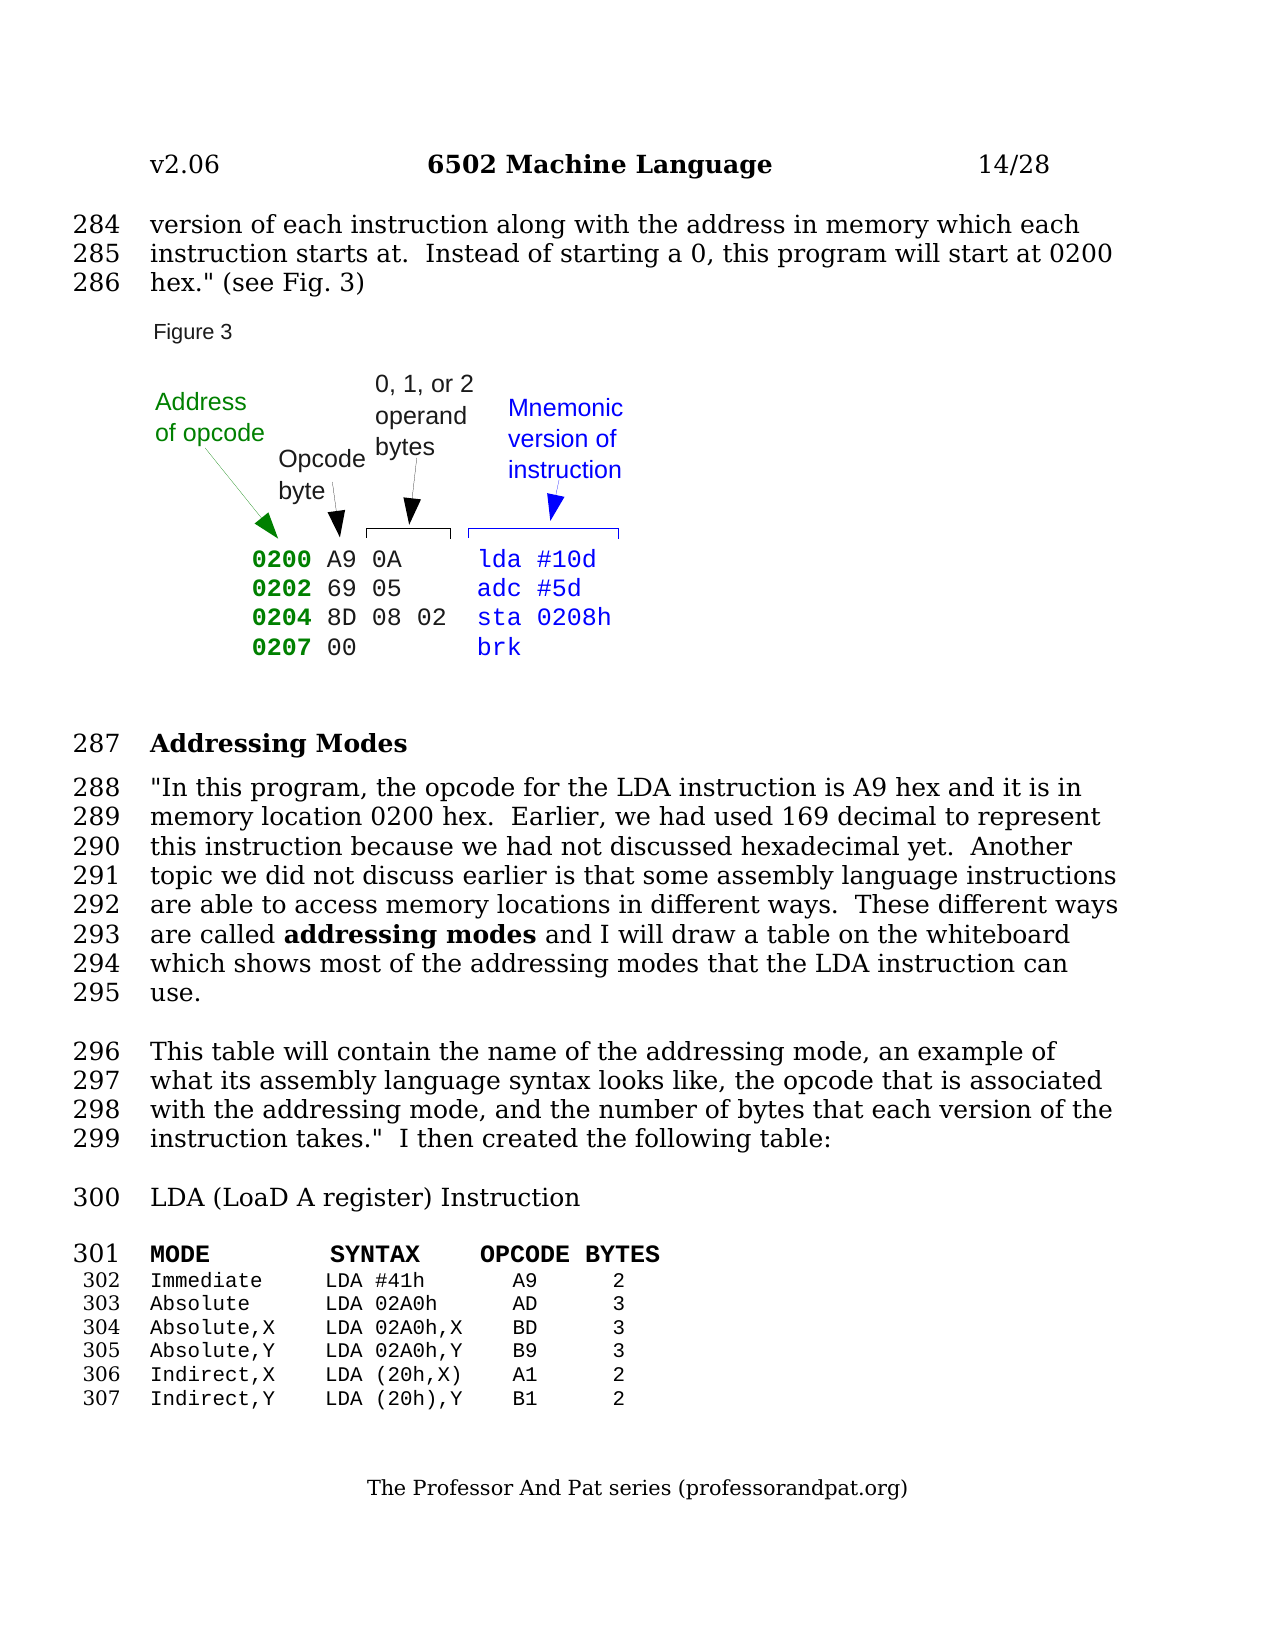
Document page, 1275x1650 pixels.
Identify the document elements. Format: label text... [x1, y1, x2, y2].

text Indirect,X LDA (20h,X) A1 2 [150, 1364, 1125, 1388]
text "In this program, the opcode for the LDA instruction is A9 hex and it is in memory location 0200 hex. Earlier, we had used 169 decimal to represent this instruction because we had not discussed hexadecimal yet. Another topic we did not discuss earlier is that some assembly language instructions are able to access memory locations in different ways. These different ways are called addressing modes and I will draw a table on the whiteboard which shows most of the addressing modes that the LDA instruction can use. [150, 773, 1125, 1008]
text Absolute,X LDA 02A0h,X BD 3 [150, 1317, 1125, 1341]
text Indirect,Y LDA (20h),Y B1 2 [150, 1388, 1125, 1411]
text MODE SYNTAX OPCODE BYTES [150, 1242, 1125, 1270]
text Absolute,Y LDA 02A0h,Y B9 3 [150, 1341, 1125, 1364]
text LDA (LoaD A register) Instruction [150, 1183, 1125, 1212]
subtitle Addressing Modes [150, 729, 1125, 758]
text Absolute LDA 02A0h AD 3 [150, 1293, 1125, 1317]
text Immediate LDA #41h A9 2 [150, 1270, 1125, 1293]
text This table will contain the name of the addressing mode, an example of what its assembly language syntax looks like, the opcode that is associated with the addressing mode, and the number of bytes that each version of the instruction takes." I then created the following table: [150, 1037, 1125, 1154]
text version of each instruction along with the address in memory which each instruction starts at. Instead of starting a 0, this program will start at 0200 hex." (see Fig. 3) [150, 210, 1125, 298]
